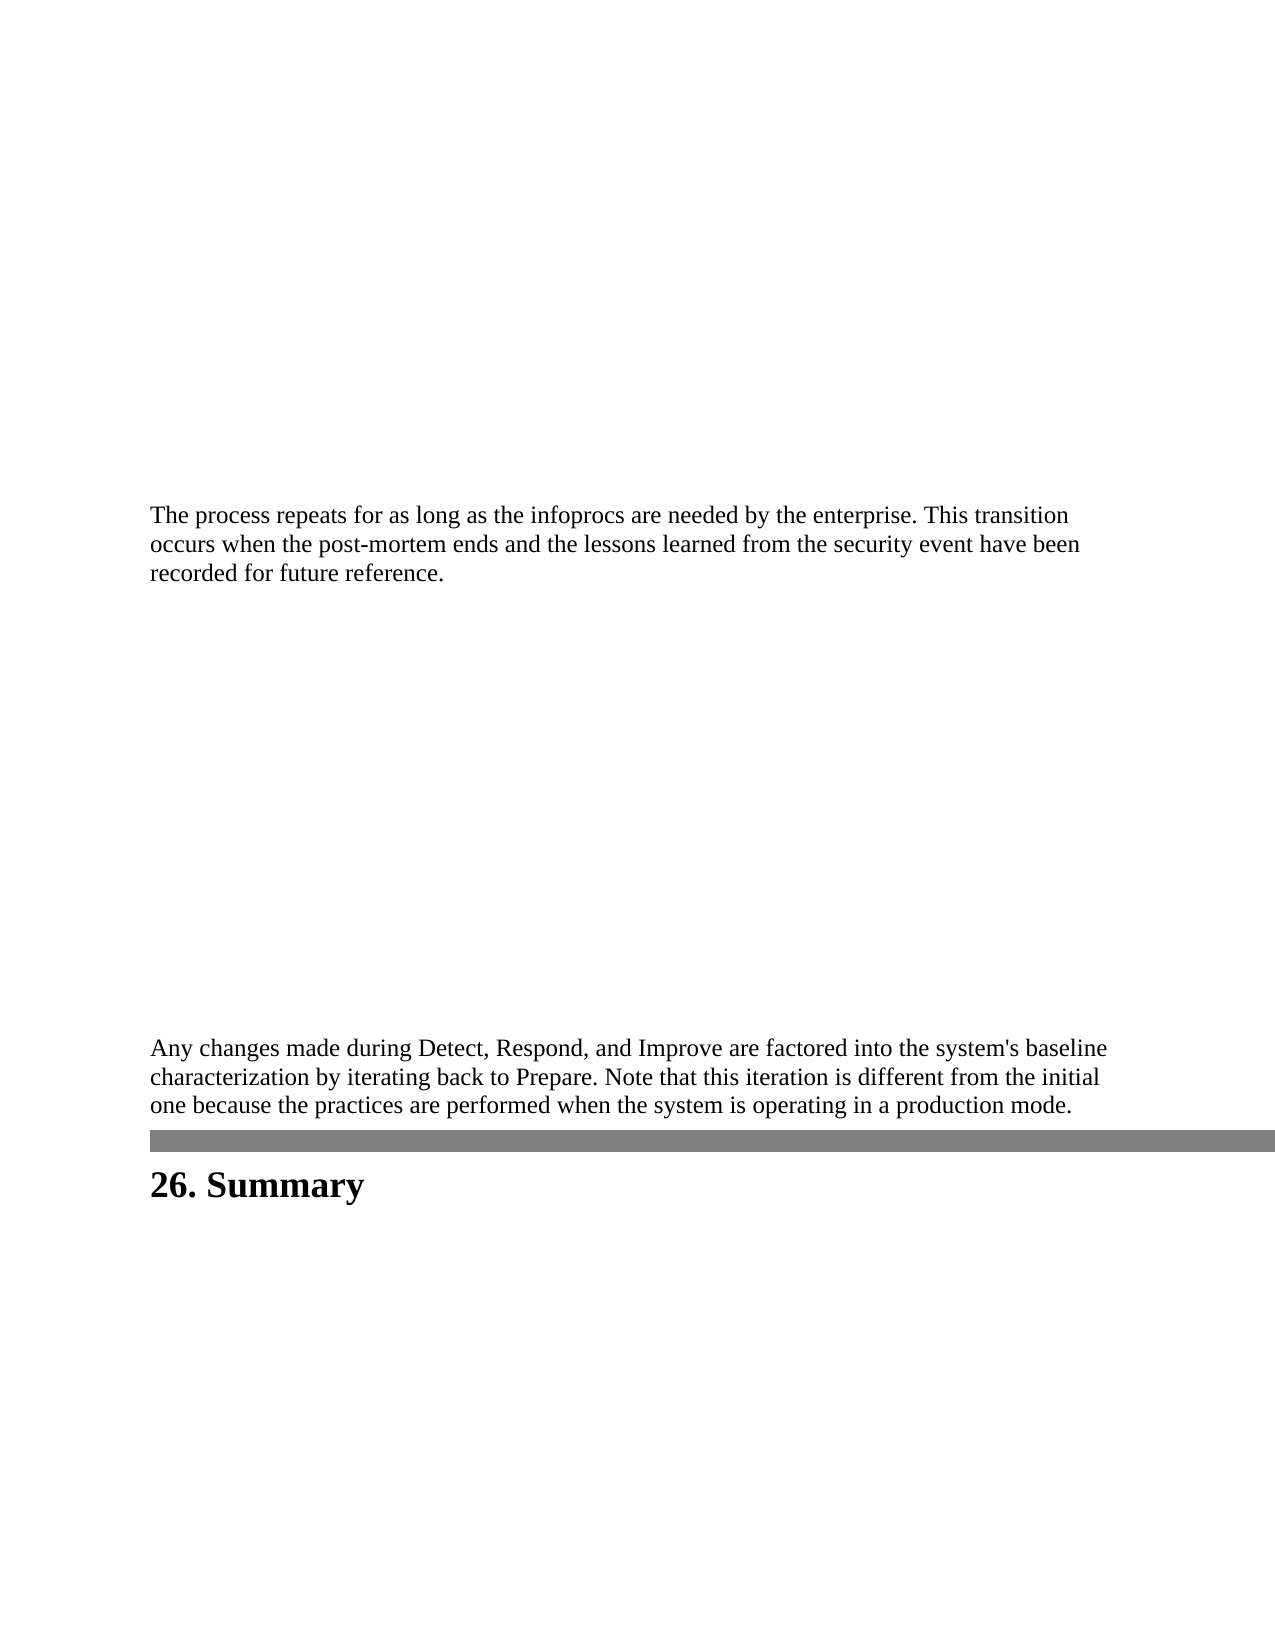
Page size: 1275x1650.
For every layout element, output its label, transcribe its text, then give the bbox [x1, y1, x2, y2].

subtitle 26. Summary [150, 1162, 1125, 1205]
text Any changes made during Detect, Respond, and Improve are factored into the system's baseline characterization by iterating back to Prepare. Note that this iteration is different from the initial one because the practices are performed when the system is operating in a production mode. [150, 1033, 1125, 1119]
text The process repeats for as long as the infoprocs are needed by the enterprise. This transition occurs when the post-mortem ends and the lessons learned from the security event have been recorded for future reference. [150, 501, 1125, 587]
